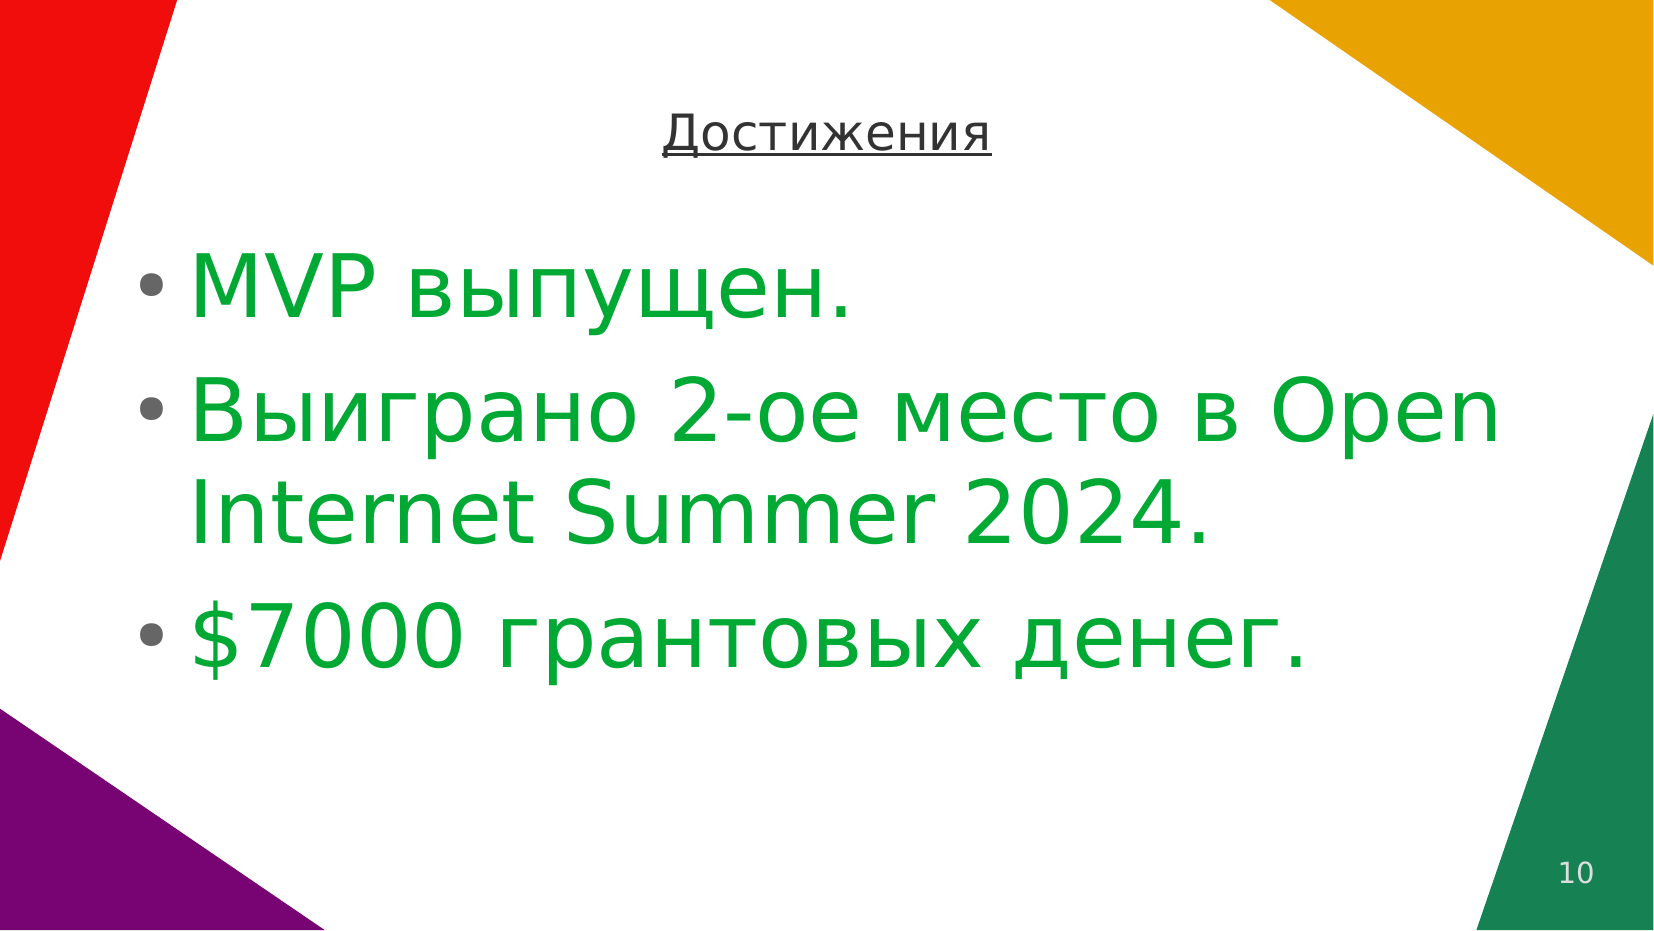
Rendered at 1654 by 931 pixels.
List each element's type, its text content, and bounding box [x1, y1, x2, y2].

list MVP выпущен. Выиграно 2-ое место в Open Internet Summer 2024. $7000 грантовых денег. [118, 236, 1536, 827]
title Достижения [118, 59, 1536, 207]
